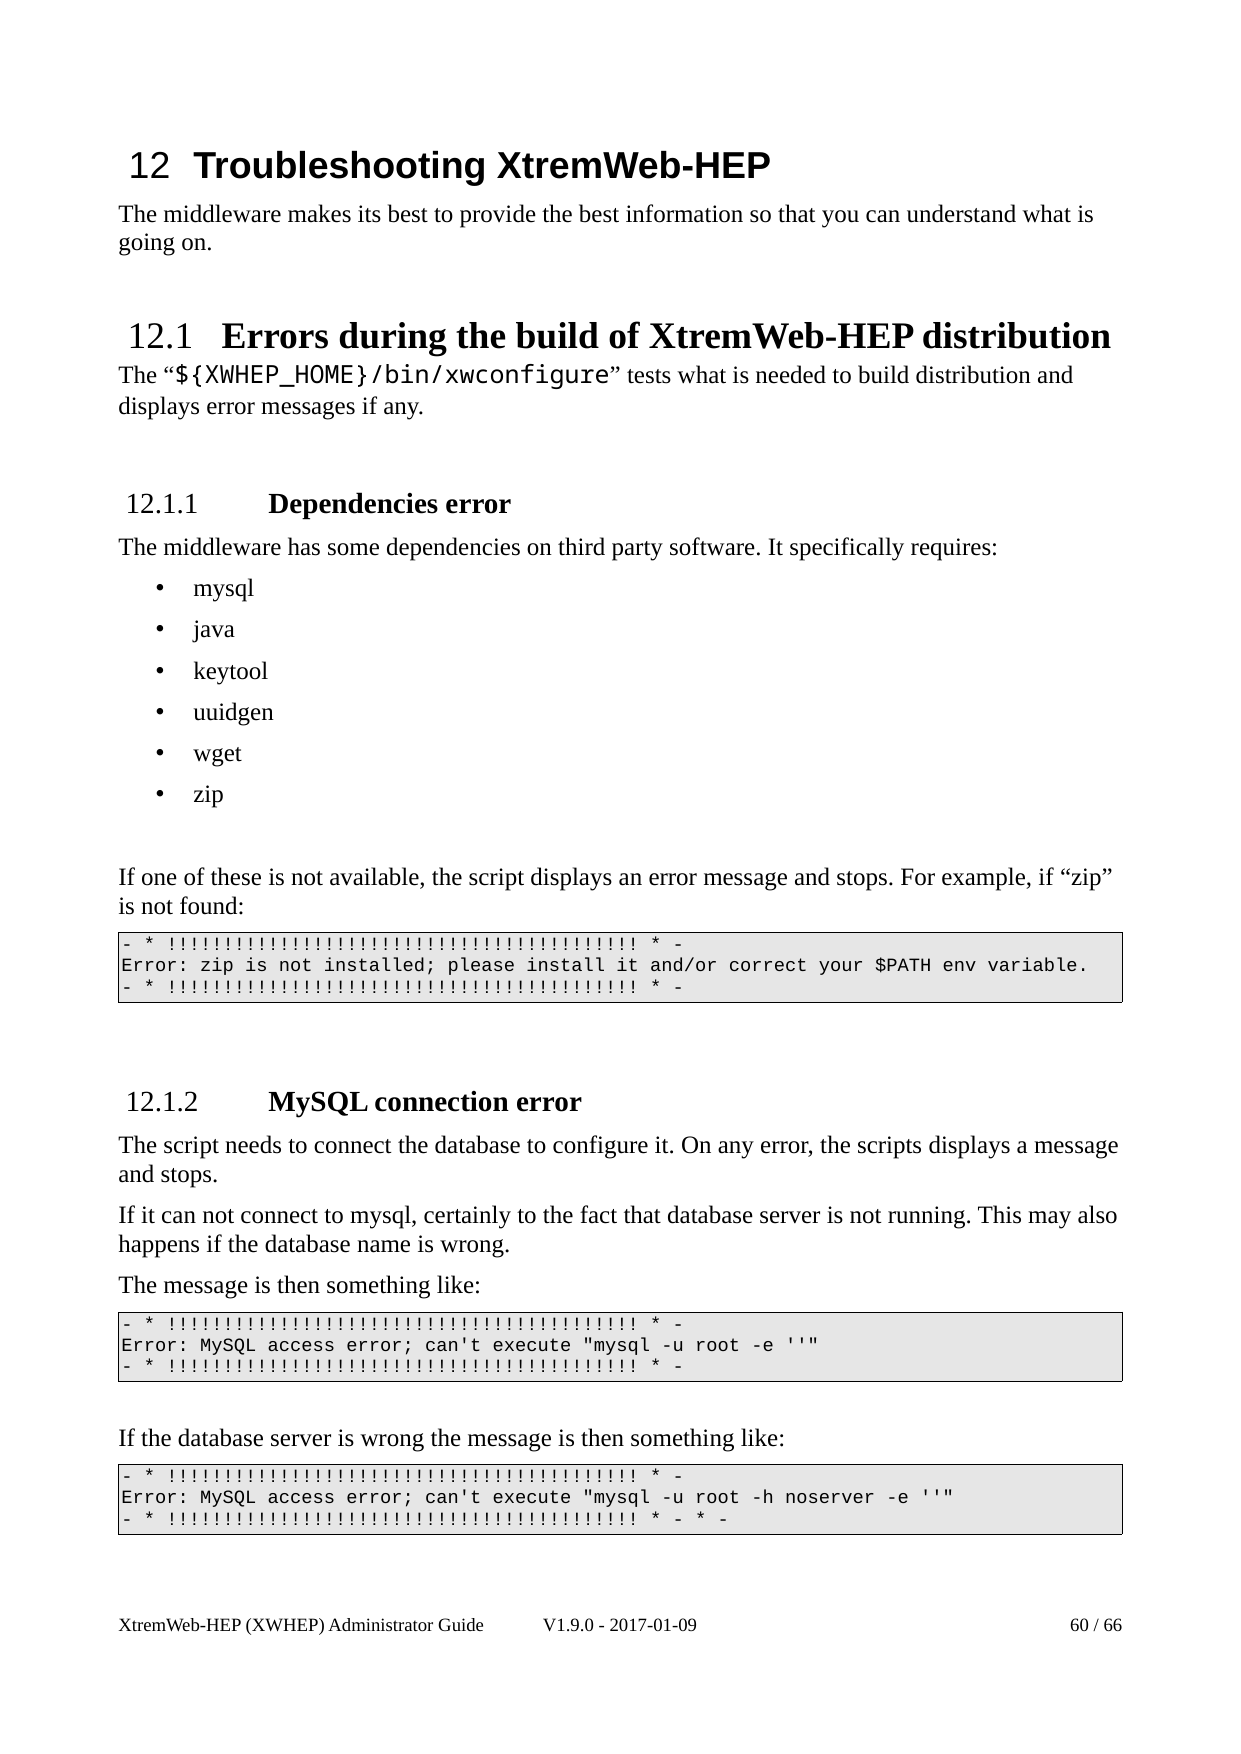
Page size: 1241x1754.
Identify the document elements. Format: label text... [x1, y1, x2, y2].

list wget [156, 738, 1122, 767]
list zip [156, 779, 1122, 808]
list mysql [156, 573, 1122, 602]
text The middleware makes its best to provide the best information so that you can understand what is going on. [118, 199, 1122, 256]
text If the database server is wrong the message is then something like: [118, 1423, 1122, 1451]
subtitle MySQL connection error [118, 1084, 1122, 1118]
text The message is then something like: [118, 1270, 1122, 1299]
subtitle Troubleshooting XtremWeb-HEP [118, 143, 1122, 186]
text The middleware has some dependencies on third party software. It specifically requires: [118, 532, 1122, 561]
text The script needs to connect the database to configure it. On any error, the scripts displays a message and stops. [118, 1130, 1122, 1188]
text The “${XWHEP_HOME}/bin/xwconfigure” tests what is needed to build distribution and displays error messages if any. [118, 357, 1122, 420]
text - * !!!!!!!!!!!!!!!!!!!!!!!!!!!!!!!!!!!!!!!!!! * - [119, 974, 1122, 1002]
subtitle Dependencies error [118, 486, 1122, 519]
text - * !!!!!!!!!!!!!!!!!!!!!!!!!!!!!!!!!!!!!!!!!! * - * - [119, 1506, 1122, 1534]
subtitle Errors during the build of XtremWeb-HEP distribution [118, 314, 1122, 357]
list keytool [156, 656, 1122, 684]
list uuidgen [156, 697, 1122, 726]
text - * !!!!!!!!!!!!!!!!!!!!!!!!!!!!!!!!!!!!!!!!!! * - [119, 1465, 1122, 1485]
text Error: zip is not installed; please install it and/or correct your $PATH env variable. [119, 953, 1122, 974]
text - * !!!!!!!!!!!!!!!!!!!!!!!!!!!!!!!!!!!!!!!!!! * - [119, 933, 1122, 953]
text - * !!!!!!!!!!!!!!!!!!!!!!!!!!!!!!!!!!!!!!!!!! * - [119, 1313, 1122, 1333]
text - * !!!!!!!!!!!!!!!!!!!!!!!!!!!!!!!!!!!!!!!!!! * - [119, 1354, 1122, 1381]
text If one of these is not available, the script displays an error message and stops. For example, if “zip” is not found: [118, 862, 1122, 919]
text Error: MySQL access error; can't execute "mysql -u root -h noserver -e ''" [119, 1485, 1122, 1506]
text If it can not connect to mysql, certainly to the fact that database server is not running. This may also happens if the database name is wrong. [118, 1200, 1122, 1258]
text Error: MySQL access error; can't execute "mysql -u root -e ''" [119, 1333, 1122, 1354]
list java [156, 614, 1122, 643]
